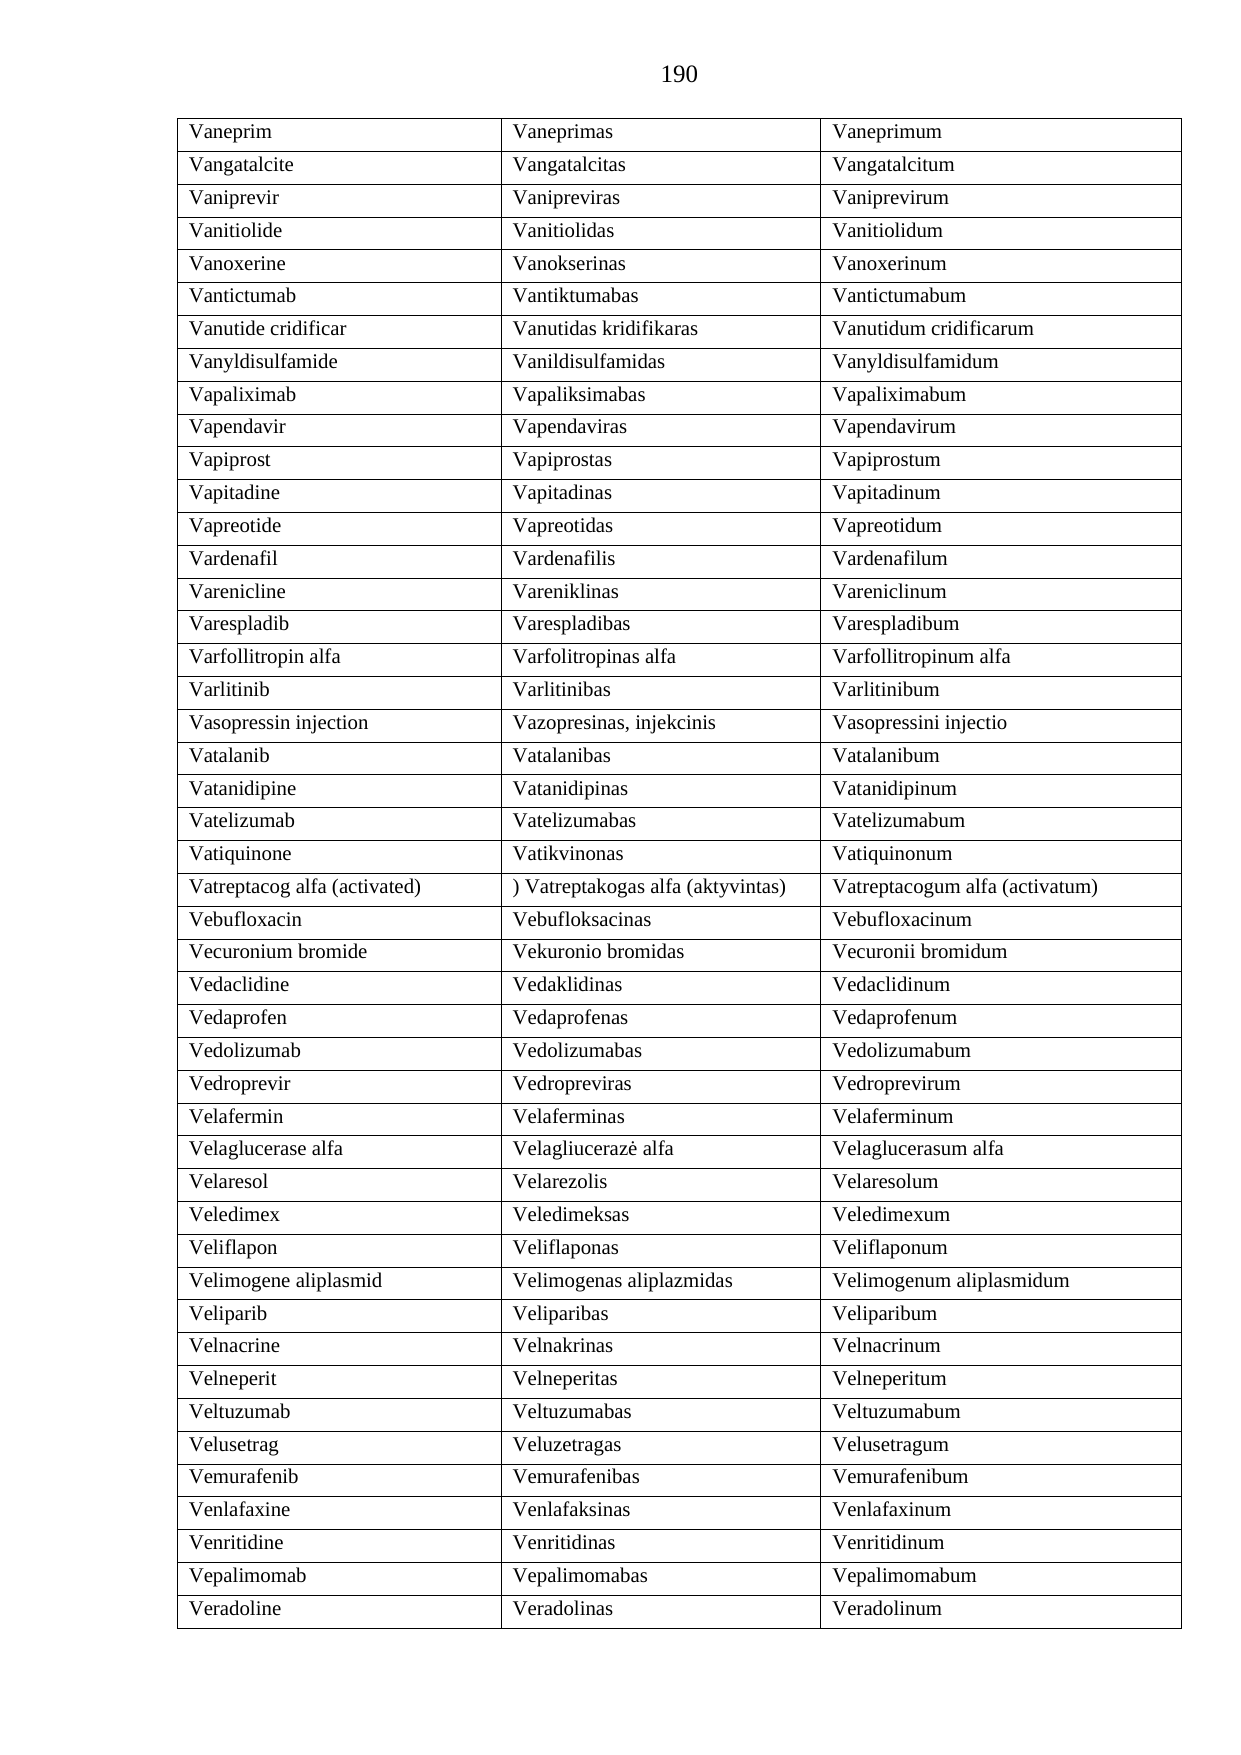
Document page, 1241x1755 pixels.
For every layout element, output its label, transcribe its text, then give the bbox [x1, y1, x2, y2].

table_cell Vardenafilum [821, 546, 1181, 577]
table_cell Vapiprost [178, 447, 501, 479]
table_cell Vapendavirum [821, 415, 1181, 446]
table_cell Vedroprevir [178, 1071, 501, 1102]
table_cell Venlafaxine [178, 1497, 501, 1529]
table_cell Vapendavir [178, 415, 501, 446]
table_cell Vapaliximabum [821, 382, 1181, 413]
table_cell Vebufloxacin [178, 907, 501, 938]
table_cell Vatreptacog alfa (activated) [178, 874, 501, 906]
table_cell Velusetragum [821, 1432, 1181, 1463]
table_cell Vepalimomab [178, 1563, 501, 1595]
table_cell Vanitiolidas [502, 218, 820, 249]
table_cell Vecuronium bromide [178, 940, 501, 971]
table_cell Vapreotidas [502, 513, 820, 545]
table_cell Vecuronii bromidum [821, 940, 1181, 971]
table_cell Venlafaksinas [502, 1497, 820, 1529]
table_cell Vepalimomabas [502, 1563, 820, 1595]
table_cell Varfollitropinum alfa [821, 644, 1181, 676]
table_cell Vanitiolide [178, 218, 501, 249]
table_cell Veledimexum [821, 1202, 1181, 1234]
table_cell Vapitadinas [502, 480, 820, 512]
table_cell ) Vatreptakogas alfa (aktyvintas) [502, 874, 820, 906]
table_cell Velaglucerasum alfa [821, 1136, 1181, 1168]
table_cell Veliflaponum [821, 1235, 1181, 1267]
table_cell Vapendaviras [502, 415, 820, 446]
table_cell Vantiktumabas [502, 283, 820, 315]
table_cell Vatalanibum [821, 743, 1181, 774]
table_cell Vasopressin injection [178, 710, 501, 742]
table_cell Vaneprimum [821, 119, 1181, 151]
table_cell Veltuzumabas [502, 1399, 820, 1431]
table_cell Vemurafenibum [821, 1465, 1181, 1496]
table_cell Velimogenum aliplasmidum [821, 1268, 1181, 1299]
table_cell Vedolizumabum [821, 1038, 1181, 1070]
table_cell Vangatalcitas [502, 152, 820, 184]
table_cell Vapreotidum [821, 513, 1181, 545]
table_cell Vedaprofenum [821, 1005, 1181, 1037]
table_cell Velneperitum [821, 1366, 1181, 1398]
table_cell Velneperitas [502, 1366, 820, 1398]
table_cell Veliflapon [178, 1235, 501, 1267]
table_cell Vareniclinum [821, 579, 1181, 610]
table_cell Vareniklinas [502, 579, 820, 610]
table_cell Vaniprevir [178, 185, 501, 217]
table_cell Varenicline [178, 579, 501, 610]
table_cell Varfollitropin alfa [178, 644, 501, 676]
table_cell Vapitadine [178, 480, 501, 512]
table_cell Vaneprimas [502, 119, 820, 151]
table_cell Velnakrinas [502, 1333, 820, 1365]
table_cell Vapaliximab [178, 382, 501, 413]
table_cell Vedroprevirum [821, 1071, 1181, 1102]
table_cell Vatelizumab [178, 808, 501, 840]
table_cell Vanokserinas [502, 250, 820, 282]
table_cell Venritidine [178, 1530, 501, 1562]
table_cell Vangatalcitum [821, 152, 1181, 184]
table_cell Vanitiolidum [821, 218, 1181, 249]
table_cell Varespladibum [821, 611, 1181, 643]
table_cell Vantictumab [178, 283, 501, 315]
table_cell Vatanidipinas [502, 775, 820, 807]
table_cell Veledimex [178, 1202, 501, 1234]
table_cell Vasopressini injectio [821, 710, 1181, 742]
table_cell Vebufloksacinas [502, 907, 820, 938]
table_cell Vatiquinonum [821, 841, 1181, 873]
table_cell Vanutide cridificar [178, 316, 501, 348]
table_cell Vatanidipinum [821, 775, 1181, 807]
table_cell Varespladib [178, 611, 501, 643]
table_cell Vapiprostas [502, 447, 820, 479]
table_cell Varlitinibas [502, 677, 820, 709]
table_cell Velarezolis [502, 1169, 820, 1201]
table_cell Veradolinum [821, 1596, 1181, 1627]
table_cell Veltuzumabum [821, 1399, 1181, 1431]
table_cell Veliparibum [821, 1300, 1181, 1332]
table_cell Vedaprofen [178, 1005, 501, 1037]
table_cell Vapitadinum [821, 480, 1181, 512]
table_cell Vanipreviras [502, 185, 820, 217]
table_cell Velaresol [178, 1169, 501, 1201]
table_cell Veluzetragas [502, 1432, 820, 1463]
table_cell Vangatalcite [178, 152, 501, 184]
table_cell Vedolizumab [178, 1038, 501, 1070]
table_cell Vanutidum cridificarum [821, 316, 1181, 348]
table_cell Varlitinibum [821, 677, 1181, 709]
table_cell Vatikvinonas [502, 841, 820, 873]
table_cell Vepalimomabum [821, 1563, 1181, 1595]
table_cell Vekuronio bromidas [502, 940, 820, 971]
table_cell Veradolinas [502, 1596, 820, 1627]
table_cell Vedaclidinum [821, 972, 1181, 1004]
table_cell Velusetrag [178, 1432, 501, 1463]
table_cell Vedolizumabas [502, 1038, 820, 1070]
table_cell Vanyldisulfamidum [821, 349, 1181, 381]
table_cell Varfolitropinas alfa [502, 644, 820, 676]
table_cell Vemurafenib [178, 1465, 501, 1496]
table_cell Veradoline [178, 1596, 501, 1627]
table_cell Vardenafilis [502, 546, 820, 577]
table_cell Vatelizumabum [821, 808, 1181, 840]
table_cell Velaferminas [502, 1104, 820, 1135]
table_cell Vedaprofenas [502, 1005, 820, 1037]
table_cell Velneperit [178, 1366, 501, 1398]
table_cell Vapiprostum [821, 447, 1181, 479]
table_cell Vatanidipine [178, 775, 501, 807]
table_cell Vapreotide [178, 513, 501, 545]
table_cell Vanoxerine [178, 250, 501, 282]
table_cell Vaneprim [178, 119, 501, 151]
table_cell Veltuzumab [178, 1399, 501, 1431]
table_cell Velaglucerase alfa [178, 1136, 501, 1168]
table_cell Veliflaponas [502, 1235, 820, 1267]
table_cell Veliparibas [502, 1300, 820, 1332]
table_cell Veliparib [178, 1300, 501, 1332]
table_cell Velagliucerazė alfa [502, 1136, 820, 1168]
table_cell Varlitinib [178, 677, 501, 709]
table_cell Vardenafil [178, 546, 501, 577]
table_cell Vebufloxacinum [821, 907, 1181, 938]
table_cell Velaferminum [821, 1104, 1181, 1135]
table_cell Venritidinas [502, 1530, 820, 1562]
table_cell Veledimeksas [502, 1202, 820, 1234]
table_cell Vemurafenibas [502, 1465, 820, 1496]
table_cell Vedropreviras [502, 1071, 820, 1102]
table_cell Vatalanib [178, 743, 501, 774]
table_cell Vanildisulfamidas [502, 349, 820, 381]
table_cell Vapaliksimabas [502, 382, 820, 413]
table_cell Velnacrinum [821, 1333, 1181, 1365]
table_cell Vedaklidinas [502, 972, 820, 1004]
table_cell Vanyldisulfamide [178, 349, 501, 381]
table_cell Velaresolum [821, 1169, 1181, 1201]
table_cell Velimogenas aliplazmidas [502, 1268, 820, 1299]
table_cell Vatreptacogum alfa (activatum) [821, 874, 1181, 906]
table_cell Velnacrine [178, 1333, 501, 1365]
table_cell Vanoxerinum [821, 250, 1181, 282]
table_cell Velimogene aliplasmid [178, 1268, 501, 1299]
table_cell Venritidinum [821, 1530, 1181, 1562]
table_cell Vanutidas kridifikaras [502, 316, 820, 348]
table_cell Vedaclidine [178, 972, 501, 1004]
table_cell Vantictumabum [821, 283, 1181, 315]
table_cell Velafermin [178, 1104, 501, 1135]
table_cell Vaniprevirum [821, 185, 1181, 217]
table_cell Vatelizumabas [502, 808, 820, 840]
table_cell Vazopresinas, injekcinis [502, 710, 820, 742]
table_cell Vatiquinone [178, 841, 501, 873]
table_cell Venlafaxinum [821, 1497, 1181, 1529]
table_cell Varespladibas [502, 611, 820, 643]
table_cell Vatalanibas [502, 743, 820, 774]
